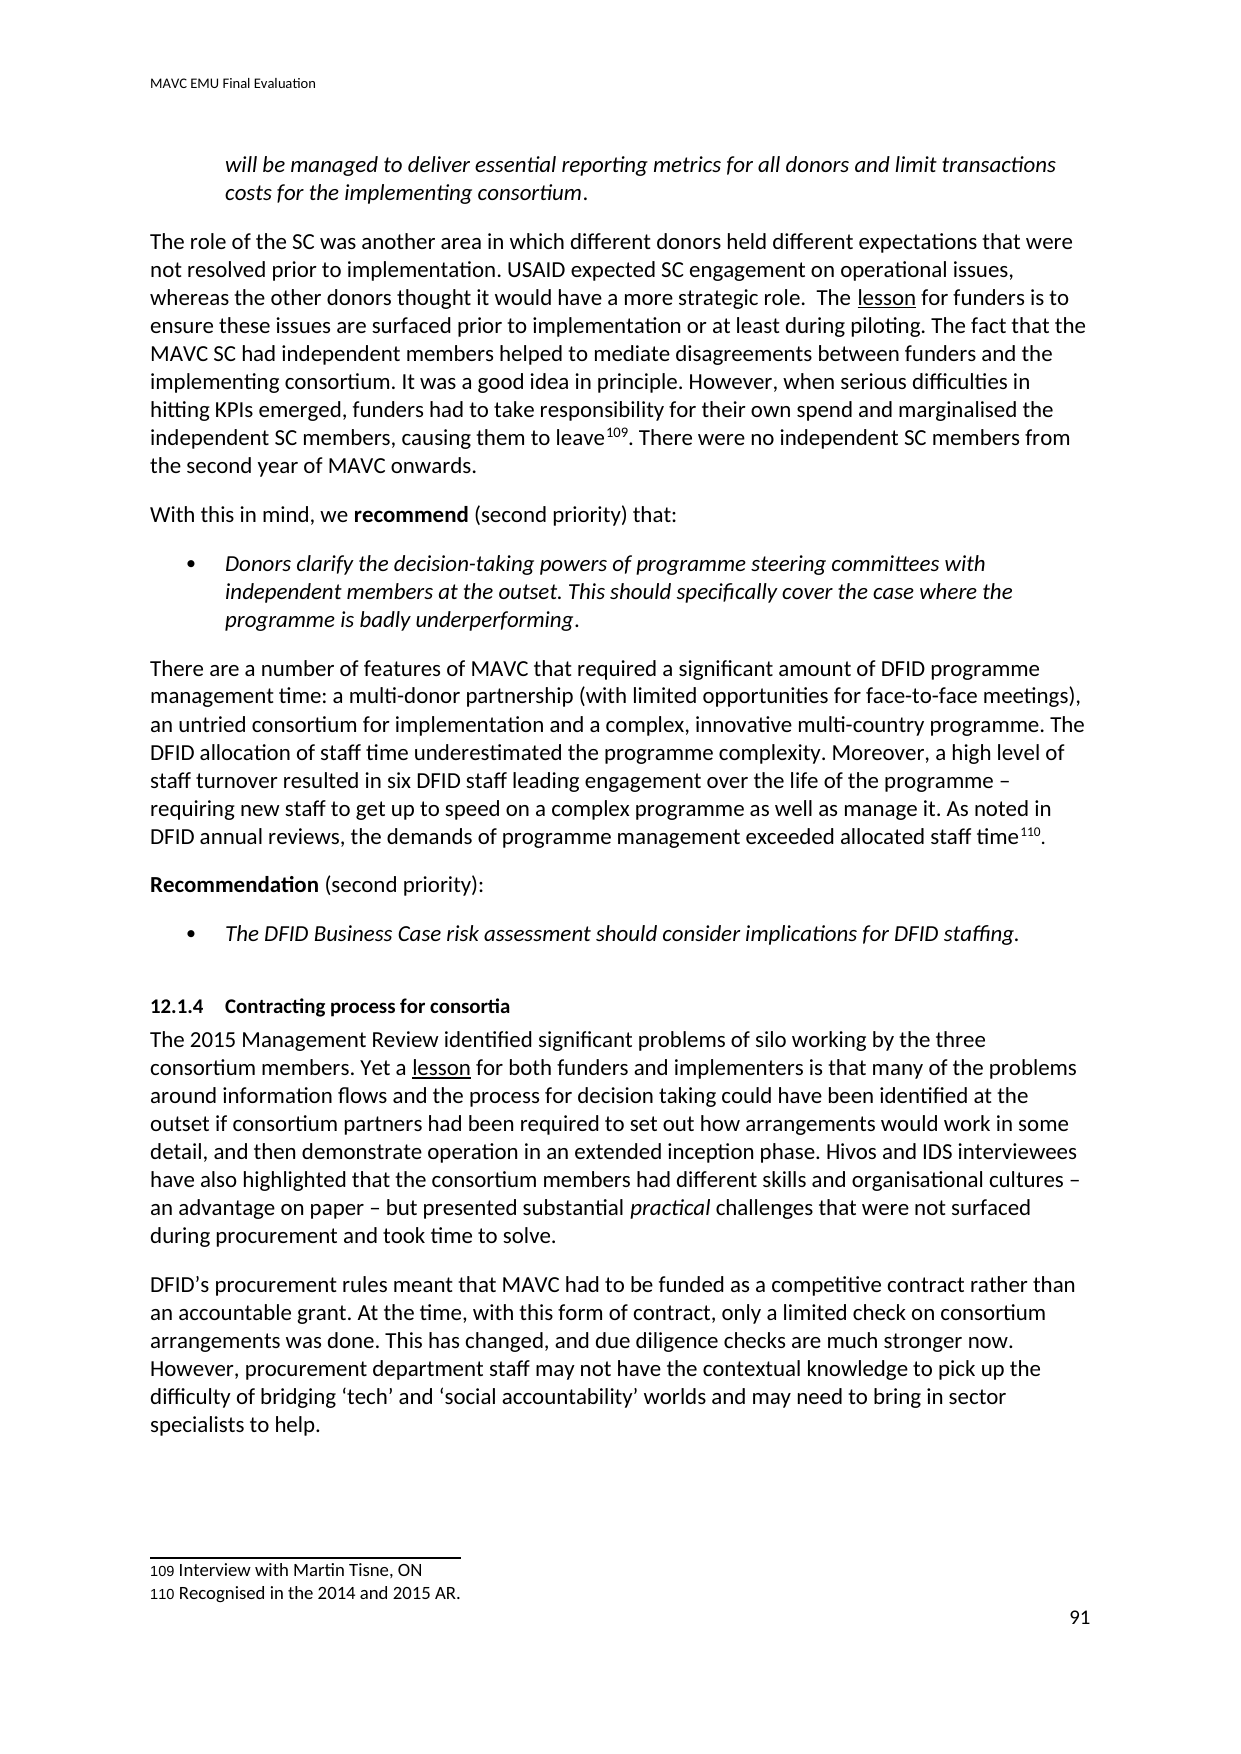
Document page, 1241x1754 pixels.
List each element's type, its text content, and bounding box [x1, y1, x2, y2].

text There are a number of features of MAVC that required a significant amount of DFID programme management time: a multi-donor partnership (with limited opportunities for face-to-face meetings), an untried consortium for implementation and a complex, innovative multi-country programme. The DFID allocation of staff time underestimated the programme complexity. Moreover, a high level of staff turnover resulted in six DFID staff leading engagement over the life of the programme – requiring new staff to get up to speed on a complex programme as well as manage it. As noted in DFID annual reviews, the demands of programme management exceeded allocated staff time. [150, 654, 1090, 850]
text The role of the SC was another area in which different donors held different expectations that were not resolved prior to implementation. USAID expected SC engagement on operational issues, whereas the other donors thought it would have a more strategic role. The lesson for funders is to ensure these issues are surfaced prior to implementation or at least during piloting. The fact that the MAVC SC had independent members helped to mediate disagreements between funders and the implementing consortium. It was a good idea in principle. However, when serious difficulties in hitting KPIs emerged, funders had to take responsibility for their own spend and marginalised the independent SC members, causing them to leave. There were no independent SC members from the second year of MAVC onwards. [150, 227, 1090, 479]
text Interview with Martin Tisne, ON [150, 1558, 1090, 1581]
list The DFID Business Case risk assessment should consider implications for DFID staffing. [187, 919, 1090, 947]
text Recommendation (second priority): [150, 871, 1090, 899]
list Donors clarify the decision-taking powers of programme steering committees with independent members at the outset. This should specifically cover the case where the programme is badly underperforming. [187, 549, 1090, 633]
subtitle Contracting process for consortia [150, 993, 1090, 1019]
text DFID’s procurement rules meant that MAVC had to be funded as a competitive contract rather than an accountable grant. At the time, with this form of contract, only a limited check on consortium arrangements was done. This has changed, and due diligence checks are much stronger now. However, procurement department staff may not have the contextual knowledge to pick up the difficulty of bridging ‘tech’ and ‘social accountability’ worlds and may need to bring in sector specialists to help. [150, 1270, 1090, 1438]
list will be managed to deliver essential reporting metrics for all donors and limit transactions costs for the implementing consortium. [187, 150, 1090, 206]
text Recognised in the 2014 and 2015 AR. [150, 1581, 1090, 1604]
text With this in mind, we recommend (second priority) that: [150, 500, 1090, 528]
text The 2015 Management Review identified significant problems of silo working by the three consortium members. Yet a lesson for both funders and implementers is that many of the problems around information flows and the process for decision taking could have been identified at the outset if consortium partners had been required to set out how arrangements would work in some detail, and then demonstrate operation in an extended inception phase. Hivos and IDS interviewees have also highlighted that the consortium members had different skills and organisational cultures – an advantage on paper – but presented substantial practical challenges that were not surfaced during procurement and took time to solve. [150, 1025, 1090, 1249]
